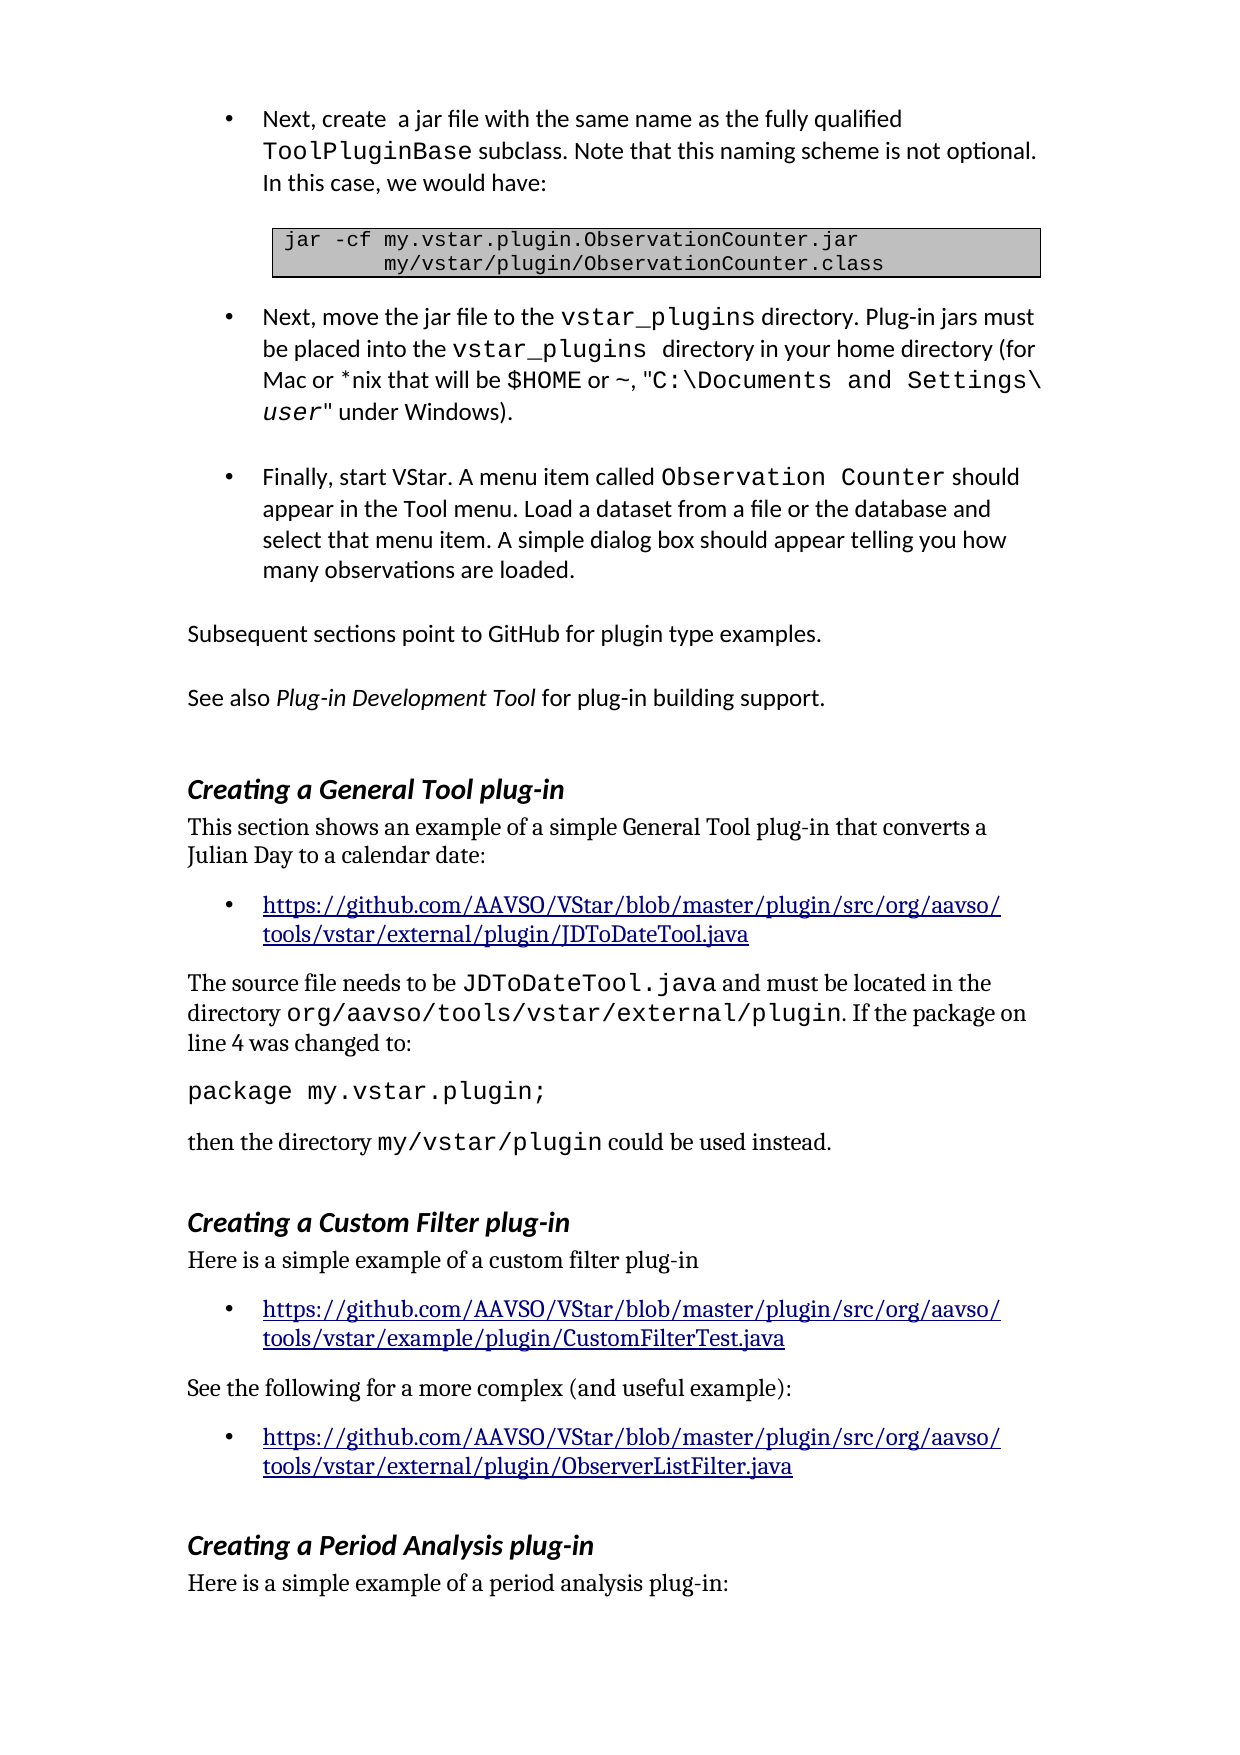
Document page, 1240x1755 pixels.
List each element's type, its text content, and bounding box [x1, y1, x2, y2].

list Finally, start VStar. A menu item called Observation Counter should appear in the Tool menu. Load a dataset from a file or the database and select that menu item. A simple dialog box should appear telling you how many observations are loaded. [225, 461, 1052, 585]
text Subsequent sections point to GitHub for plugin type examples. [187, 618, 1052, 649]
list Next, create a jar file with the same name as the fully qualified ToolPluginBase subclass. Note that this naming scheme is not optional. In this case, we would have: [225, 103, 1052, 197]
text package my.vstar.plugin; [187, 1079, 1052, 1107]
list https://github.com/AAVSO/VStar/blob/master/plugin/src/org/aavso/tools/vstar/external/plugin/JDToDateTool.java [225, 891, 1052, 948]
list https://github.com/AAVSO/VStar/blob/master/plugin/src/org/aavso/tools/vstar/example/plugin/CustomFilterTest.java [225, 1295, 1052, 1353]
subtitle Creating a Custom Filter plug-in [187, 1204, 1052, 1239]
text See also Plug-in Development Tool for plug-in building support. [187, 682, 1052, 712]
text Here is a simple example of a custom filter plug-in [187, 1246, 1052, 1274]
text See the following for a more complex (and useful example): [187, 1374, 1052, 1402]
subtitle Creating a Period Analysis plug-in [187, 1527, 1052, 1562]
table_header jar -cf my.vstar.plugin.ObservationCounter.jar my/vstar/plugin/ObservationCounter.class [273, 229, 1040, 276]
subtitle Creating a General Tool plug-in [187, 771, 1052, 806]
list https://github.com/AAVSO/VStar/blob/master/plugin/src/org/aavso/tools/vstar/external/plugin/ObserverListFilter.java [225, 1423, 1052, 1481]
text Here is a simple example of a period analysis plug-in: [187, 1568, 1052, 1597]
list Next, move the jar file to the vstar_plugins directory. Plug-in jars must be placed into the vstar_plugins directory in your home directory (for Mac or *nix that will be $HOME or ~, "C:\Documents and Settings\user" under Windows). [225, 301, 1052, 428]
text The source file needs to be JDToDateTool.java and must be located in the directory org/aavso/tools/vstar/external/plugin. If the package on line 4 was changed to: [187, 969, 1052, 1058]
text This section shows an example of a simple General Tool plug-in that converts a Julian Day to a calendar date: [187, 813, 1052, 870]
text then the directory my/vstar/plugin could be used instead. [187, 1128, 1052, 1158]
